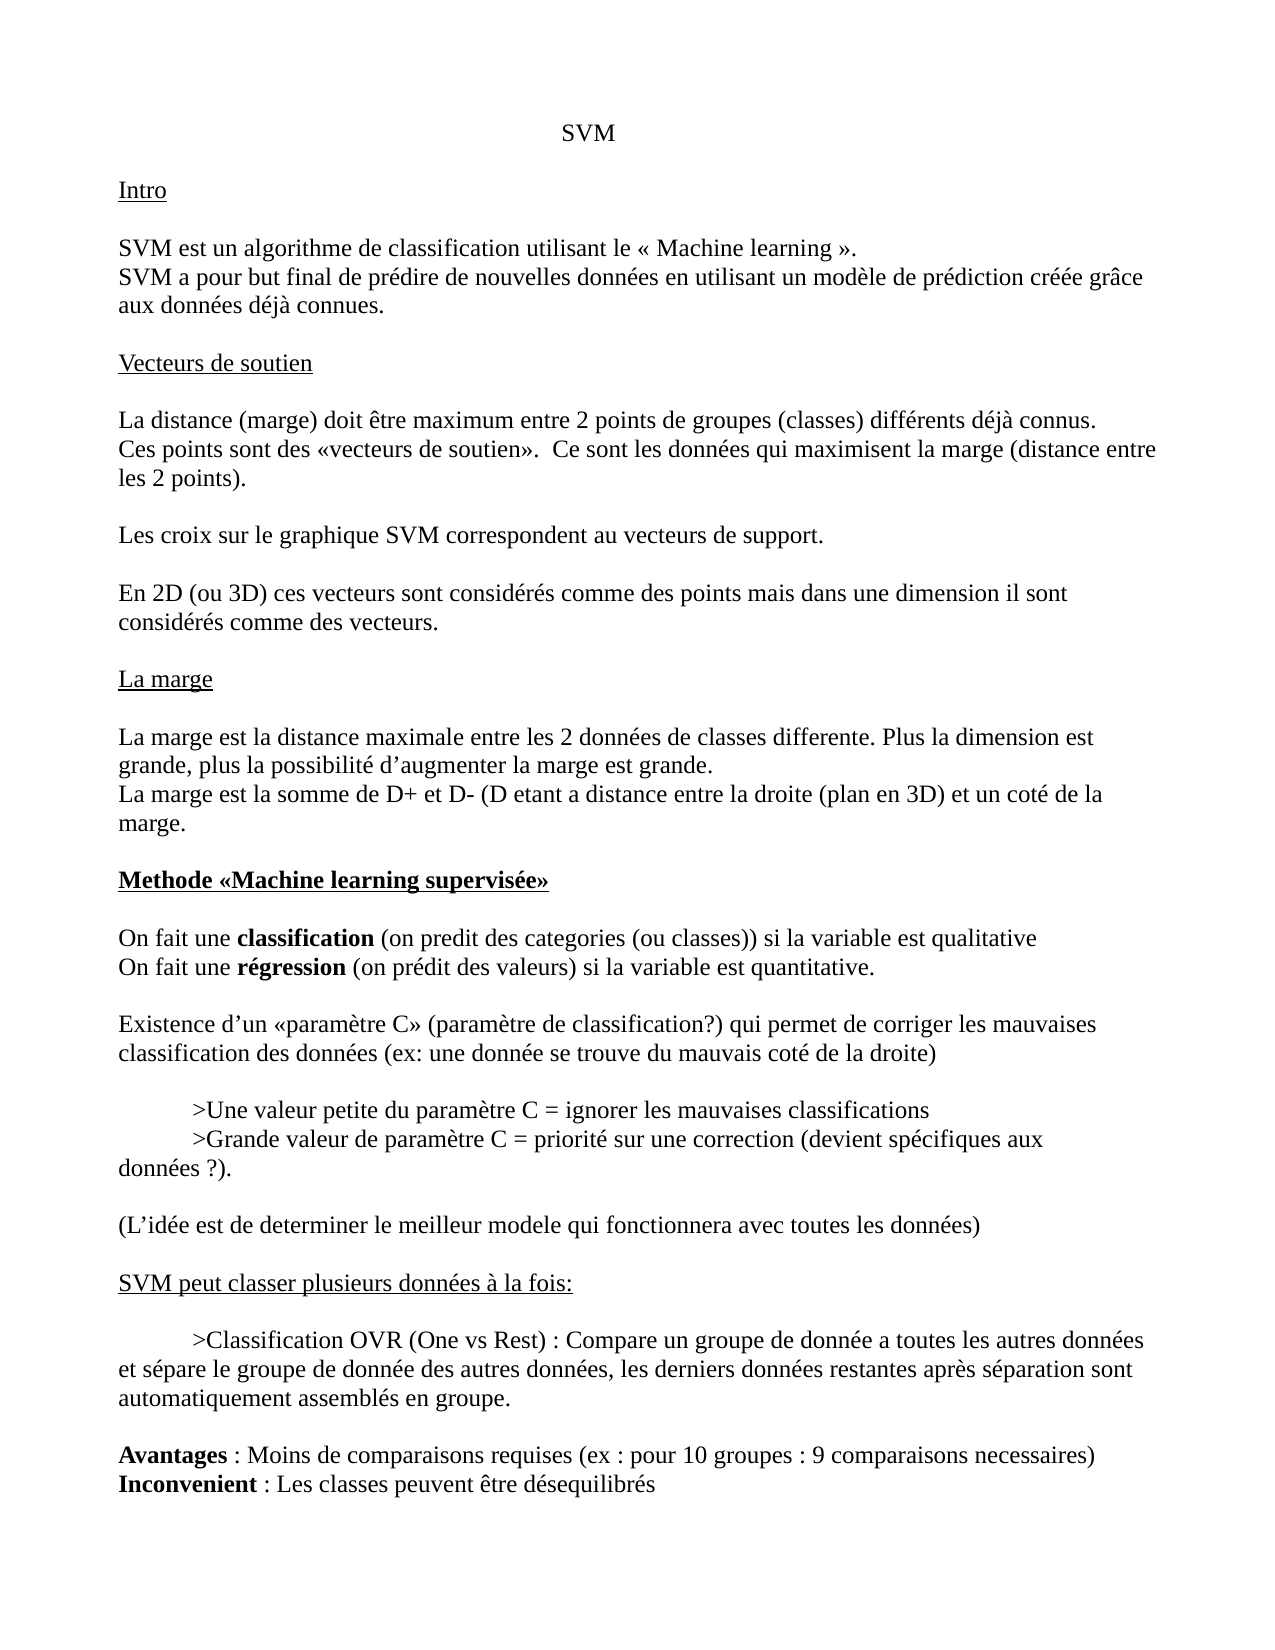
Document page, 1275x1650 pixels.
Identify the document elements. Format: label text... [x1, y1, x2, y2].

text La marge [118, 664, 1157, 693]
text Vecteurs de soutien [118, 348, 1157, 377]
text Existence d’un «paramètre C» (paramètre de classification?) qui permet de corriger les mauvaises classification des données (ex: une donnée se trouve du mauvais coté de la droite) [118, 1009, 1157, 1067]
text (L’idée est de determiner le meilleur modele qui fonctionnera avec toutes les données) [118, 1211, 1157, 1239]
text Inconvenient : Les classes peuvent être désequilibrés [118, 1469, 1157, 1498]
text Ces points sont des «vecteurs de soutien». Ce sont les données qui maximisent la marge (distance entre les 2 points). [118, 434, 1157, 492]
text La marge est la distance maximale entre les 2 données de classes differente. Plus la dimension est grande, plus la possibilité d’augmenter la marge est grande. [118, 722, 1157, 779]
text On fait une régression (on prédit des valeurs) si la variable est quantitative. [118, 952, 1157, 981]
text La distance (marge) doit être maximum entre 2 points de groupes (classes) différents déjà connus. [118, 406, 1157, 434]
text En 2D (ou 3D) ces vecteurs sont considérés comme des points mais dans une dimension il sont considérés comme des vecteurs. [118, 578, 1157, 636]
text >Une valeur petite du paramètre C = ignorer les mauvaises classifications [118, 1096, 1157, 1124]
text SVM a pour but final de prédire de nouvelles données en utilisant un modèle de prédiction créée grâce aux données déjà connues. [118, 262, 1157, 319]
text Les croix sur le graphique SVM correspondent au vecteurs de support. [118, 521, 1157, 549]
text Intro [118, 176, 1157, 204]
text On fait une classification (on predit des categories (ou classes)) si la variable est qualitative [118, 923, 1157, 952]
text >Classification OVR (One vs Rest) : Compare un groupe de donnée a toutes les autres données et sépare le groupe de donnée des autres données, les derniers données restantes après séparation sont automatiquement assemblés en groupe. [118, 1326, 1157, 1412]
text SVM [118, 118, 1157, 147]
text La marge est la somme de D+ et D- (D etant a distance entre la droite (plan en 3D) et un coté de la marge. [118, 779, 1157, 837]
text Avantages : Moins de comparaisons requises (ex : pour 10 groupes : 9 comparaisons necessaires) [118, 1441, 1157, 1469]
text Methode «Machine learning supervisée» [118, 866, 1157, 894]
text SVM est un algorithme de classification utilisant le « Machine learning ». [118, 233, 1157, 262]
text SVM peut classer plusieurs données à la fois: [118, 1268, 1157, 1297]
text >Grande valeur de paramètre C = priorité sur une correction (devient spécifiques aux données ?). [118, 1124, 1157, 1182]
